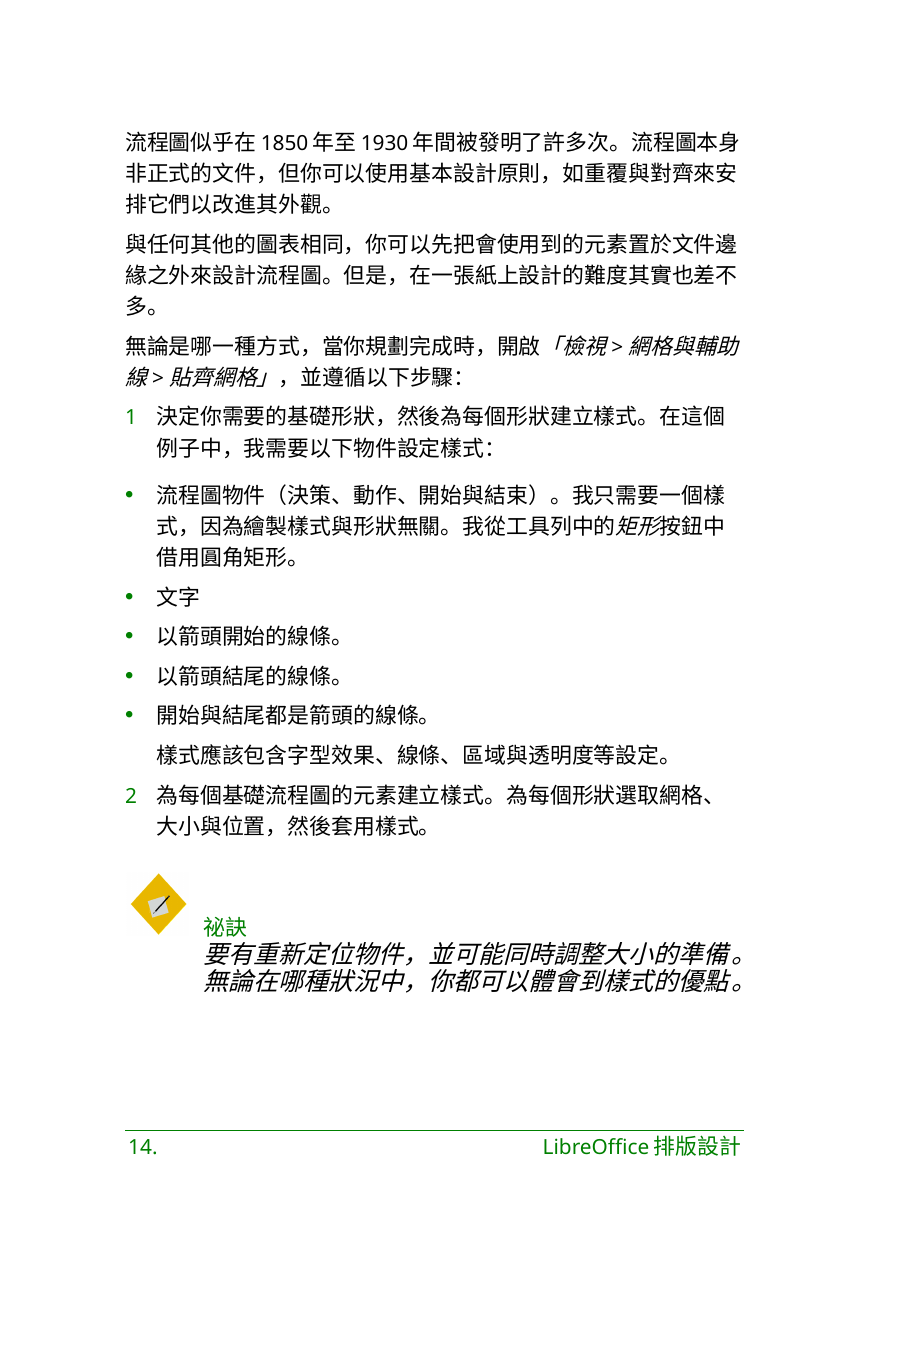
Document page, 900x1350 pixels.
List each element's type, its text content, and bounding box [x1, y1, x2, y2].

list 祕訣 [125, 872, 744, 942]
list 流程圖物件（決策、動作、開始與結束）。我只需要一個樣式，因為繪製樣式與形狀無關。我從工具列中的矩形按鈕中借用圓角矩形。 [125, 478, 744, 572]
text 流程圖似乎在1850年至1930年間被發明了許多次。流程圖本身非正式的文件，但你可以使用基本設計原則，如重覆與對齊來安排它們以改進其外觀。 [125, 125, 744, 219]
text 樣式應該包含字型效果、線條、區域與透明度等設定。 [156, 738, 744, 770]
list 決定你需要的基礎形狀，然後為每個形狀建立樣式。在這個例子中，我需要以下物件設定樣式： [125, 400, 744, 462]
picture [126, 872, 189, 936]
text 無論是哪一種方式，當你規劃完成時，開啟「檢視 > 網格與輔助線 > 貼齊網格」，並遵循以下步驟： [125, 329, 744, 392]
text 要有重新定位物件，並可能同時調整大小的準備。無論在哪種狀況中，你都可以體會到樣式的優點。 [203, 942, 744, 996]
list 為每個基礎流程圖的元素建立樣式。為每個形狀選取網格、大小與位置，然後套用樣式。 [125, 778, 744, 841]
list 開始與結尾都是箭頭的線條。 [125, 699, 744, 730]
text 與任何其他的圖表相同，你可以先把會使用到的元素置於文件邊緣之外來設計流程圖。但是，在一張紙上設計的難度其實也差不多。 [125, 227, 744, 321]
list 以箭頭結尾的線條。 [125, 659, 744, 691]
list 以箭頭開始的線條。 [125, 620, 744, 651]
list 文字 [125, 580, 744, 611]
